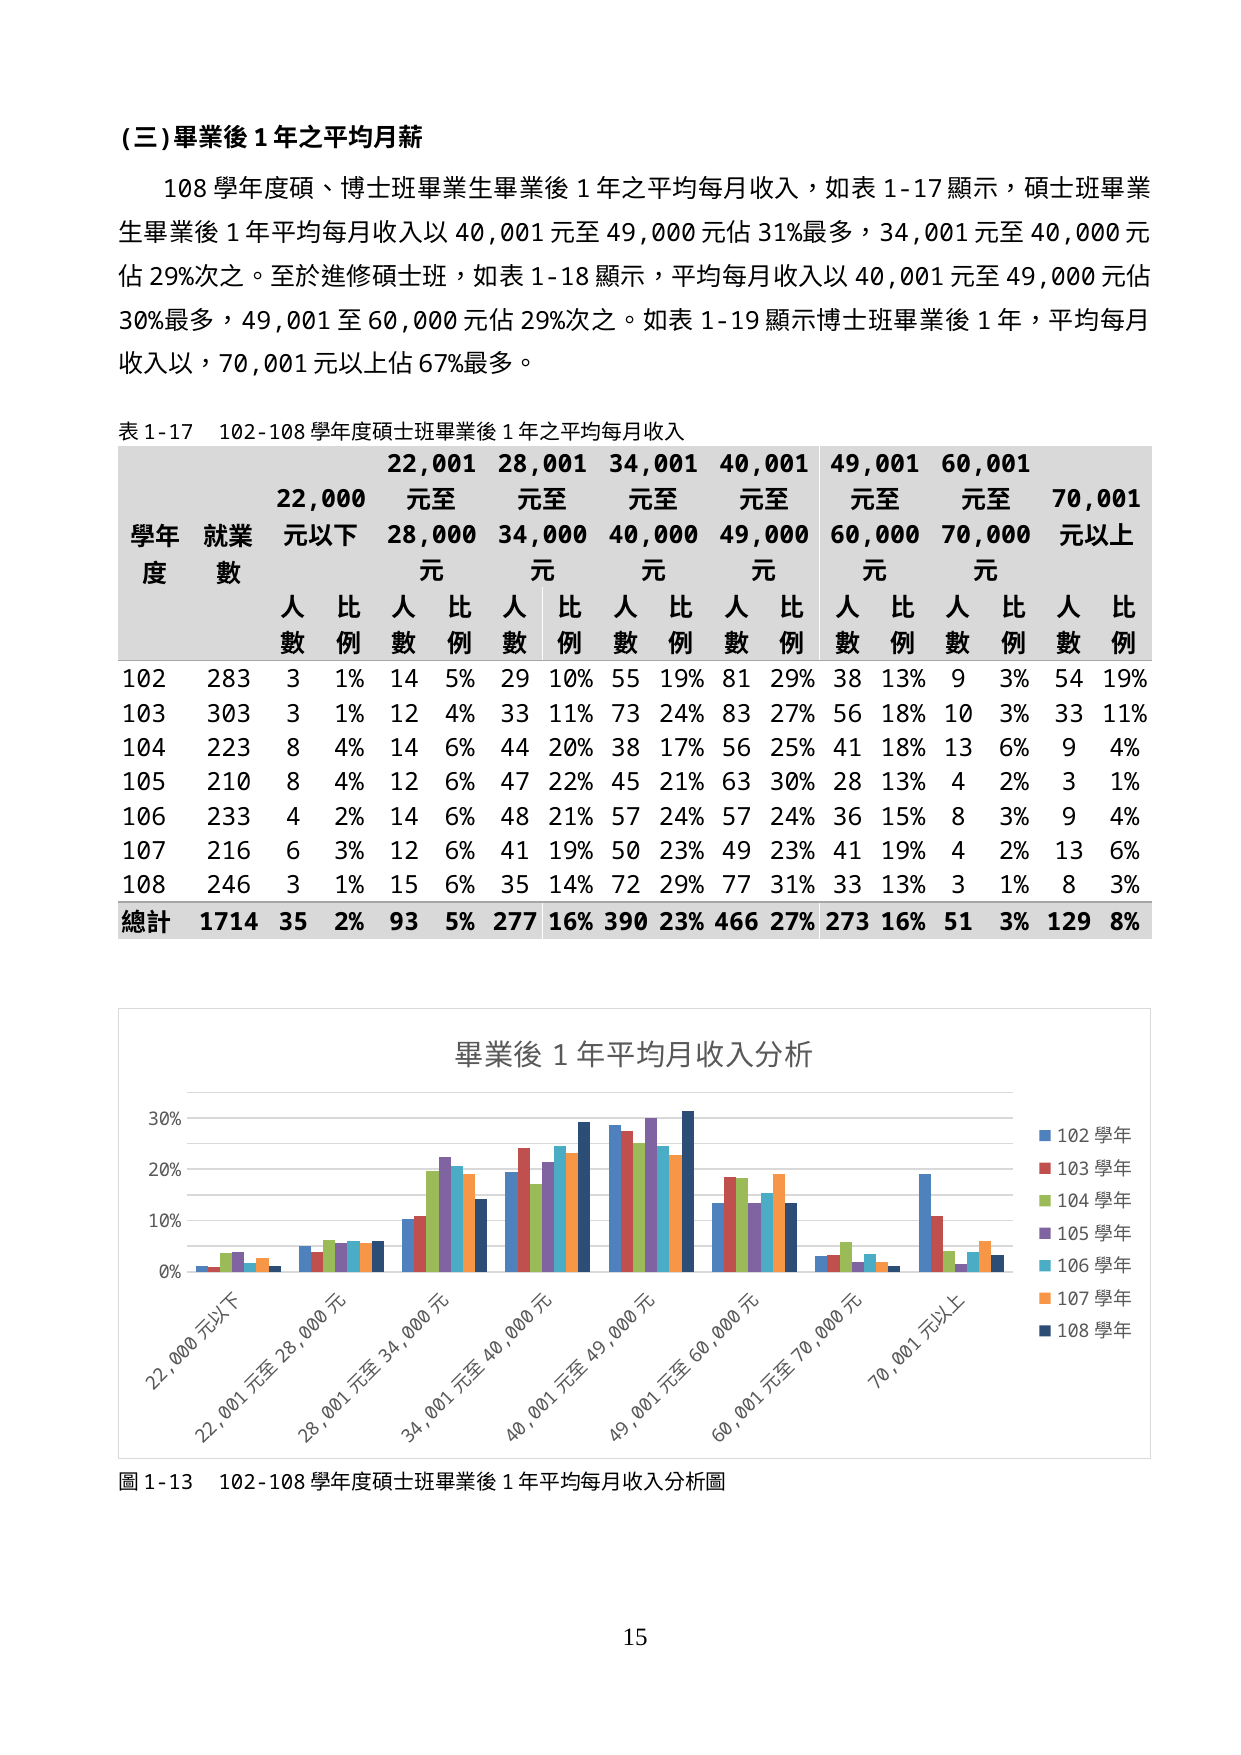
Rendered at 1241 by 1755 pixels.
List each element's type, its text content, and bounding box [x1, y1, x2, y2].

table_cell 48 [487, 798, 542, 833]
table_cell 33 [487, 695, 542, 729]
table_cell 21% [653, 764, 709, 798]
table_cell 16% [875, 903, 930, 939]
table_header 40,001元至49,000元 [709, 446, 819, 587]
table_cell 24% [764, 798, 819, 833]
table_cell 比例 [875, 587, 930, 660]
table_cell 390 [598, 903, 653, 939]
table_cell 38 [598, 730, 653, 764]
table_cell 216 [192, 833, 265, 867]
table_cell 1% [321, 695, 376, 729]
table_cell 10% [543, 661, 598, 695]
table_cell 13 [930, 730, 986, 764]
table_cell 8 [1041, 867, 1097, 901]
table_cell 11% [1097, 695, 1152, 729]
table_cell 人數 [487, 587, 542, 660]
table_cell 1% [321, 661, 376, 695]
table_cell 45 [598, 764, 653, 798]
table_cell 3 [265, 867, 321, 901]
table_cell 6% [432, 798, 487, 833]
table_cell 4% [1097, 798, 1152, 833]
table_cell 8 [265, 730, 321, 764]
table_cell 18% [875, 730, 930, 764]
table_cell 6% [432, 764, 487, 798]
table_cell 1% [986, 867, 1041, 901]
table_cell 20% [543, 730, 598, 764]
table_cell 14% [543, 867, 598, 901]
table_header 學年度 [118, 446, 192, 660]
table_cell 33 [1041, 695, 1097, 729]
table_cell 57 [709, 798, 764, 833]
table_cell 4 [265, 798, 321, 833]
table_cell 4% [432, 695, 487, 729]
table_cell 12 [376, 695, 432, 729]
table_cell 14 [376, 798, 432, 833]
table_cell 277 [487, 903, 542, 939]
table_cell 24% [653, 695, 709, 729]
table_cell 3% [986, 798, 1041, 833]
table_cell 6% [986, 730, 1041, 764]
table_header 70,001元以上 [1041, 446, 1152, 587]
table_cell 比例 [653, 587, 709, 660]
table_cell 17% [653, 730, 709, 764]
table_header 28,001元至34,000元 [487, 446, 598, 587]
table_cell 21% [543, 798, 598, 833]
text 108學年度碩、博士班畢業生畢業後1年之平均每月收入，如表1-17顯示，碩士班畢業生畢業後1年平均每月收入以40,001元至49,000元佔31%最多，34,001元至40,000元佔29%次之。至於進修碩士班，如表1-18顯示，平均每月收入以40,001元至49,000元佔30%最多，49,001至60,000元佔29%次之。如表1-19顯示博士班畢業後1年，平均每月收入以，70,001元以上佔67%最多。 [118, 163, 1152, 382]
table_cell 8 [930, 798, 986, 833]
table_cell 27% [764, 903, 819, 939]
table_cell 3% [986, 661, 1041, 695]
table_cell 56 [709, 730, 764, 764]
table_cell 27% [764, 695, 819, 729]
table_cell 283 [192, 661, 265, 695]
table_cell 14 [376, 661, 432, 695]
table_header 34,001元至40,000元 [598, 446, 709, 587]
table_cell 29% [764, 661, 819, 695]
table_cell 人數 [376, 587, 432, 660]
table_cell 1% [321, 867, 376, 901]
table_cell 比例 [543, 587, 598, 660]
table_cell 81 [709, 661, 764, 695]
table_cell 23% [653, 833, 709, 867]
table_header 就業數 [192, 446, 265, 660]
table_cell 6 [265, 833, 321, 867]
table_cell 總計 [118, 903, 192, 939]
text 表1-17 102-108學年度碩士班畢業後1年之平均每月收入 [118, 416, 1152, 446]
table_cell 3 [930, 867, 986, 901]
table_cell 15 [376, 867, 432, 901]
table_cell 72 [598, 867, 653, 901]
table_cell 49 [709, 833, 764, 867]
table_cell 29 [487, 661, 542, 695]
table_header 60,001元至70,000元 [930, 446, 1041, 587]
table_cell 6% [432, 833, 487, 867]
table_cell 41 [487, 833, 542, 867]
table_cell 比例 [986, 587, 1041, 660]
table_cell 273 [820, 903, 875, 939]
table_cell 106 [118, 798, 192, 833]
table_cell 102 [118, 661, 192, 695]
text (三)畢業後1年之平均月薪 [118, 117, 1152, 154]
table_cell 6% [1097, 833, 1152, 867]
table_cell 3% [1097, 867, 1152, 901]
table_cell 36 [820, 798, 875, 833]
table_cell 比例 [432, 587, 487, 660]
table_cell 2% [321, 798, 376, 833]
table_cell 13% [875, 661, 930, 695]
table_cell 3 [265, 661, 321, 695]
table_cell 303 [192, 695, 265, 729]
table_cell 9 [1041, 798, 1097, 833]
table_cell 210 [192, 764, 265, 798]
table_cell 25% [764, 730, 819, 764]
table_cell 13 [1041, 833, 1097, 867]
table_cell 2% [986, 833, 1041, 867]
table_cell 28 [820, 764, 875, 798]
table_cell 人數 [709, 587, 764, 660]
table_cell 3 [1041, 764, 1097, 798]
table_cell 人數 [265, 587, 321, 660]
table_cell 12 [376, 833, 432, 867]
table_cell 人數 [930, 587, 986, 660]
table_cell 5% [432, 903, 487, 939]
table_cell 104 [118, 730, 192, 764]
table_cell 466 [709, 903, 764, 939]
table_cell 73 [598, 695, 653, 729]
table_cell 57 [598, 798, 653, 833]
table_cell 105 [118, 764, 192, 798]
table_cell 13% [875, 867, 930, 901]
table_cell 129 [1041, 903, 1097, 939]
table_cell 4 [930, 833, 986, 867]
table_cell 41 [820, 833, 875, 867]
table_cell 比例 [1097, 587, 1152, 660]
table_cell 4 [930, 764, 986, 798]
table_cell 54 [1041, 661, 1097, 695]
table_cell 5% [432, 661, 487, 695]
table_cell 47 [487, 764, 542, 798]
table_cell 比例 [321, 587, 376, 660]
table_cell 15% [875, 798, 930, 833]
table_cell 19% [875, 833, 930, 867]
table_cell 14 [376, 730, 432, 764]
table_cell 4% [321, 764, 376, 798]
table_cell 8% [1097, 903, 1152, 939]
table_cell 18% [875, 695, 930, 729]
table_cell 2% [986, 764, 1041, 798]
table_cell 19% [1097, 661, 1152, 695]
table_cell 56 [820, 695, 875, 729]
table_cell 35 [487, 867, 542, 901]
table_cell 人數 [1041, 587, 1097, 660]
table_header 49,001元至60,000元 [820, 446, 930, 587]
table_cell 6% [432, 867, 487, 901]
table_cell 33 [820, 867, 875, 901]
table_cell 29% [653, 867, 709, 901]
table_cell 4% [1097, 730, 1152, 764]
table_cell 9 [1041, 730, 1097, 764]
table_cell 11% [543, 695, 598, 729]
table_cell 4% [321, 730, 376, 764]
table_cell 13% [875, 764, 930, 798]
table_cell 23% [764, 833, 819, 867]
table_cell 35 [265, 903, 321, 939]
table_cell 30% [764, 764, 819, 798]
table_cell 38 [820, 661, 875, 695]
table_cell 233 [192, 798, 265, 833]
table_cell 3% [986, 903, 1041, 939]
table_cell 6% [432, 730, 487, 764]
table_cell 8 [265, 764, 321, 798]
table_cell 93 [376, 903, 432, 939]
table_cell 1714 [192, 903, 265, 939]
table_cell 51 [930, 903, 986, 939]
table_cell 9 [930, 661, 986, 695]
table_cell 19% [653, 661, 709, 695]
table_cell 63 [709, 764, 764, 798]
table_cell 77 [709, 867, 764, 901]
table_cell 83 [709, 695, 764, 729]
table_cell 3% [321, 833, 376, 867]
table_cell 223 [192, 730, 265, 764]
table_cell 19% [543, 833, 598, 867]
table_header 22,001元至28,000元 [376, 446, 487, 587]
table_cell 3 [265, 695, 321, 729]
table_header 22,000元以下 [265, 446, 376, 587]
table_cell 10 [930, 695, 986, 729]
table_cell 108 [118, 867, 192, 901]
table_cell 24% [653, 798, 709, 833]
table_cell 44 [487, 730, 542, 764]
table_cell 1% [1097, 764, 1152, 798]
text 圖1-13 102-108學年度碩士班畢業後1年平均每月收入分析圖 [118, 1466, 1152, 1496]
table_cell 人數 [820, 587, 875, 660]
table_cell 107 [118, 833, 192, 867]
table_cell 16% [543, 903, 598, 939]
table_cell 23% [653, 903, 709, 939]
table_cell 12 [376, 764, 432, 798]
table_cell 41 [820, 730, 875, 764]
table_cell 2% [321, 903, 376, 939]
table_cell 103 [118, 695, 192, 729]
table_cell 人數 [598, 587, 653, 660]
table_cell 55 [598, 661, 653, 695]
table_cell 31% [764, 867, 819, 901]
table_cell 22% [543, 764, 598, 798]
table_cell 3% [986, 695, 1041, 729]
table_cell 246 [192, 867, 265, 901]
table_cell 50 [598, 833, 653, 867]
table_cell 比例 [764, 587, 819, 660]
